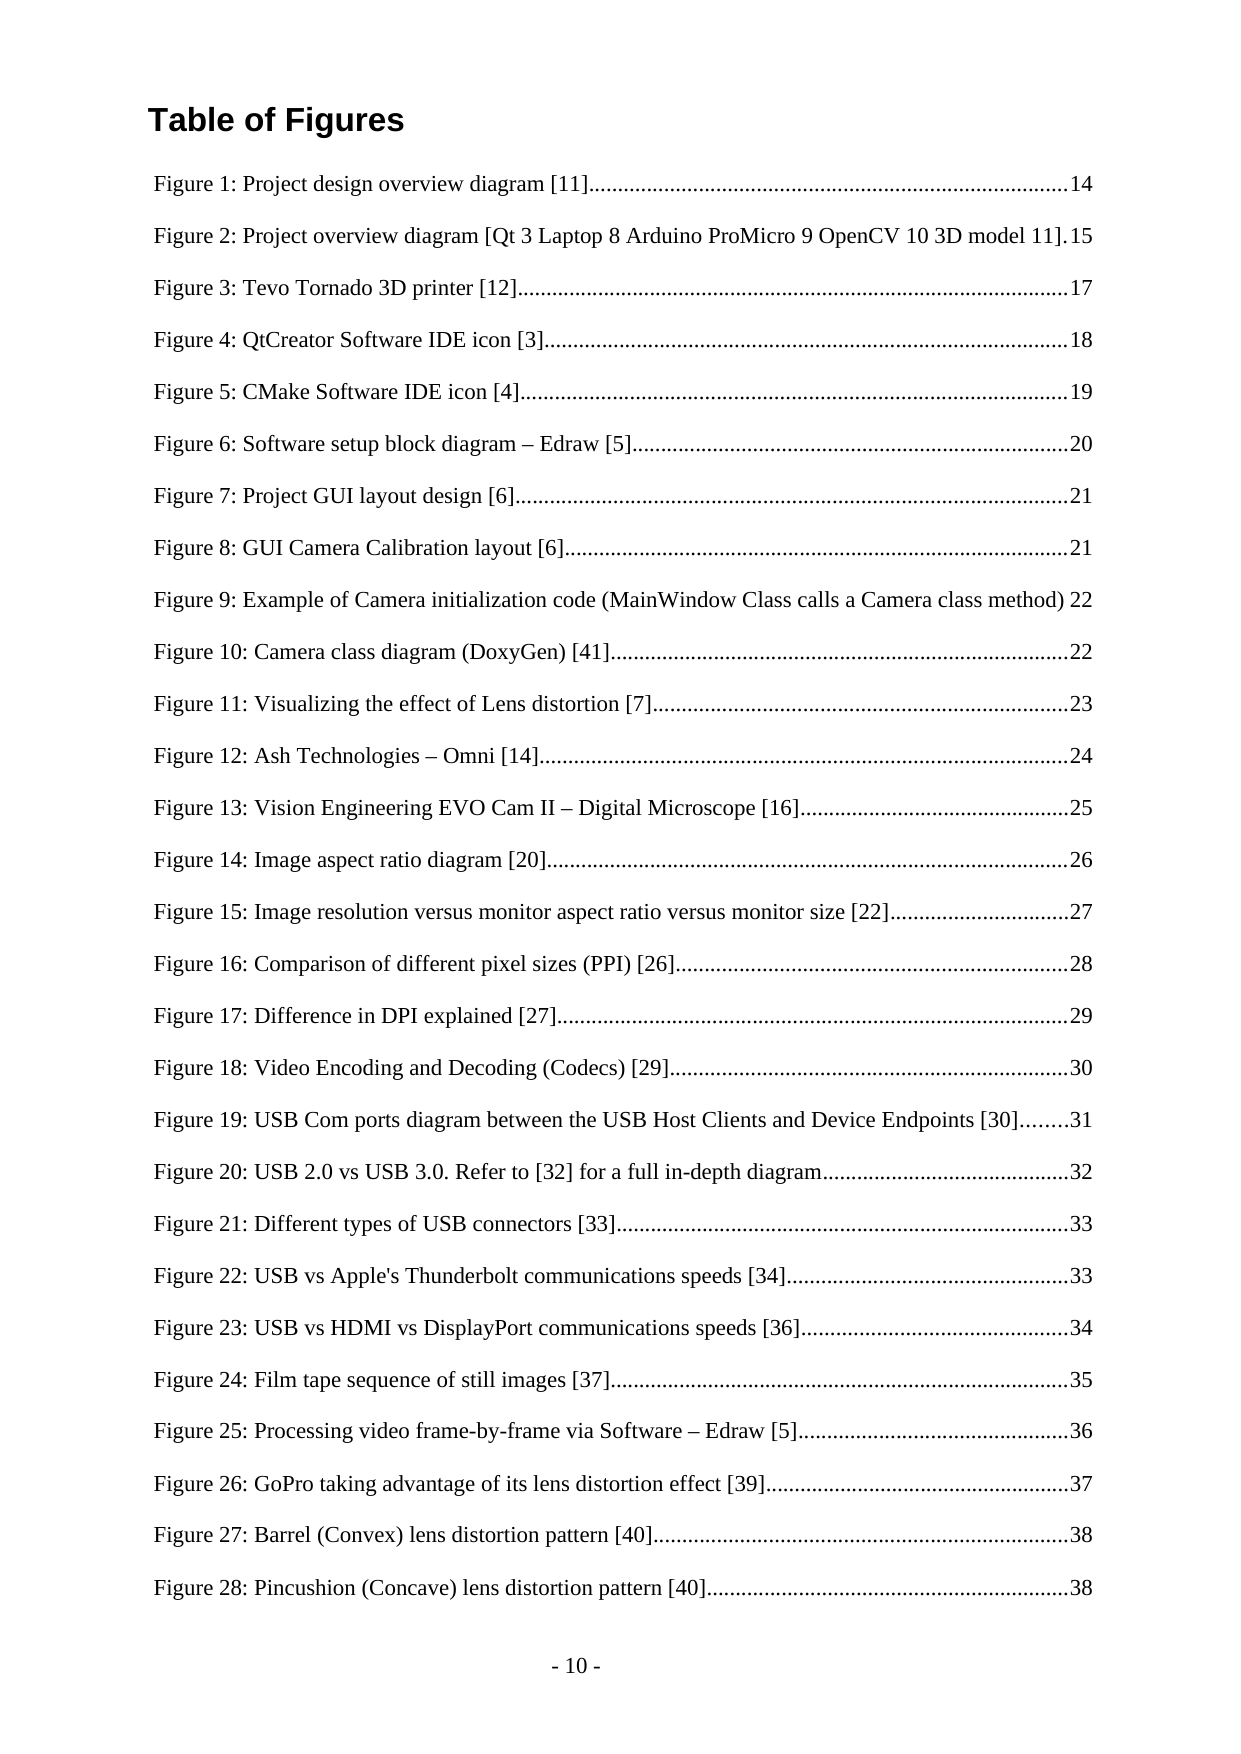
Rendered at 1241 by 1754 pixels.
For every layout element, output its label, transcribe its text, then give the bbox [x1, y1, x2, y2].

text Figure 24: Film tape sequence of still images [37] 35 [148, 1366, 1092, 1392]
text Figure 19: USB Com ports diagram between the USB Host Clients and Device Endpoints [30] 31 [148, 1106, 1092, 1132]
text Figure 22: USB vs Apple's Thunderbolt communications speeds [34] 33 [148, 1262, 1092, 1288]
text Figure 16: Comparison of different pixel sizes (PPI) [26] 28 [148, 950, 1092, 976]
text Figure 13: Vision Engineering EVO Cam II – Digital Microscope [16] 25 [148, 794, 1092, 820]
text Figure 10: Camera class diagram (DoxyGen) [41] 22 [148, 638, 1092, 664]
text Figure 23: USB vs HDMI vs DisplayPort communications speeds [36] 34 [148, 1314, 1092, 1340]
text Figure 5: CMake Software IDE icon [4] 19 [148, 378, 1092, 404]
text Figure 28: Pincushion (Concave) lens distortion pattern [40] 38 [148, 1573, 1092, 1600]
text Figure 8: GUI Camera Calibration layout [6] 21 [148, 534, 1092, 560]
text Figure 18: Video Encoding and Decoding (Codecs) [29] 30 [148, 1054, 1092, 1080]
text Figure 14: Image aspect ratio diagram [20] 26 [148, 846, 1092, 872]
text Figure 27: Barrel (Convex) lens distortion pattern [40] 38 [148, 1522, 1092, 1548]
text Figure 12: Ash Technologies – Omni [14] 24 [148, 742, 1092, 768]
text Figure 20: USB 2.0 vs USB 3.0. Refer to [32] for a full in-depth diagram 32 [148, 1158, 1092, 1184]
text Figure 21: Different types of USB connectors [33] 33 [148, 1210, 1092, 1236]
text Figure 26: GoPro taking advantage of its lens distortion effect [39] 37 [148, 1469, 1092, 1496]
text Figure 4: QtCreator Software IDE icon [3] 18 [148, 326, 1092, 352]
text Figure 11: Visualizing the effect of Lens distortion [7] 23 [148, 690, 1092, 716]
text Figure 9: Example of Camera initialization code (MainWindow Class calls a Camera class method) 22 [148, 586, 1092, 612]
text Figure 1: Project design overview diagram [11] 14 [148, 170, 1092, 196]
text Figure 25: Processing video frame-by-frame via Software – Edraw [5] 36 [148, 1418, 1092, 1444]
text Figure 6: Software setup block diagram – Edraw [5] 20 [148, 430, 1092, 456]
text Figure 3: Tevo Tornado 3D printer [12] 17 [148, 274, 1092, 300]
text Figure 17: Difference in DPI explained [27] 29 [148, 1002, 1092, 1028]
text Figure 15: Image resolution versus monitor aspect ratio versus monitor size [22] 27 [148, 898, 1092, 924]
text Figure 2: Project overview diagram [Qt 3 Laptop 8 Arduino ProMicro 9 OpenCV 10 3D model 11] 15 [148, 222, 1092, 248]
subtitle Table of Figures [148, 100, 1092, 138]
text Figure 7: Project GUI layout design [6] 21 [148, 482, 1092, 508]
